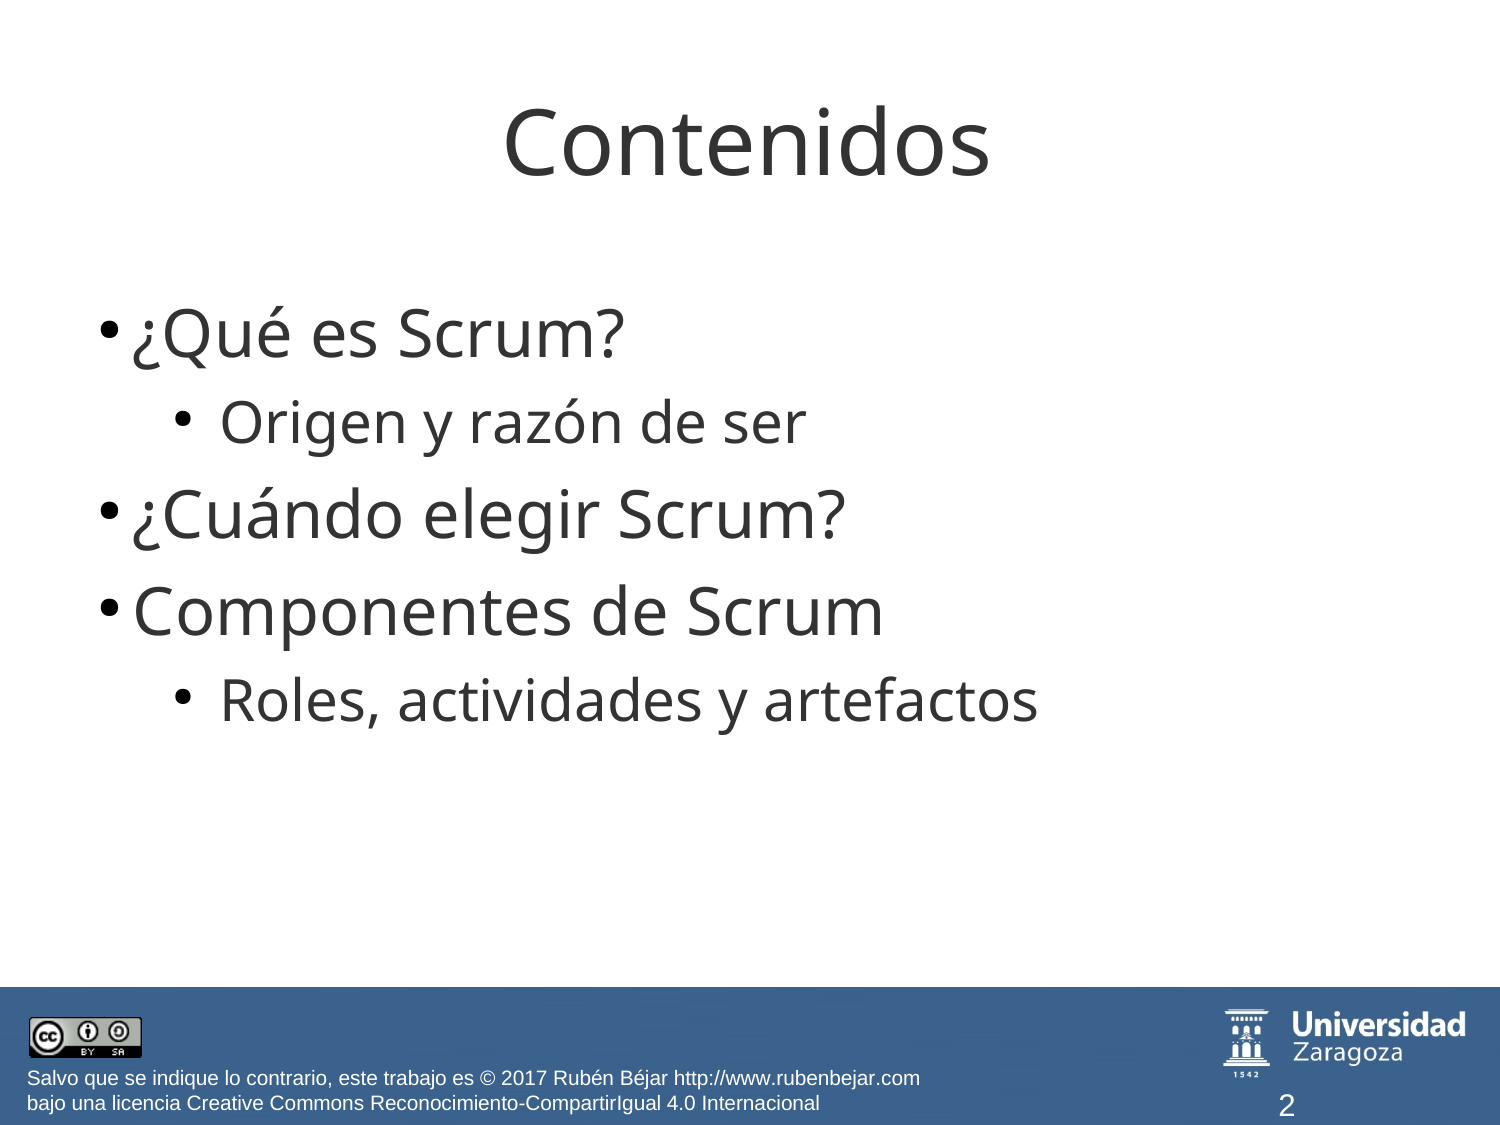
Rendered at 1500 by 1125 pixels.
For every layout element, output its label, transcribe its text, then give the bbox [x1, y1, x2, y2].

picture [0, 987, 1500, 1125]
title Contenidos [74, 21, 1420, 257]
list ¿Qué es Scrum? Origen y razón de ser ¿Cuándo elegir Scrum? Componentes de Scrum Roles, actividades y artefactos [82, 283, 1418, 957]
